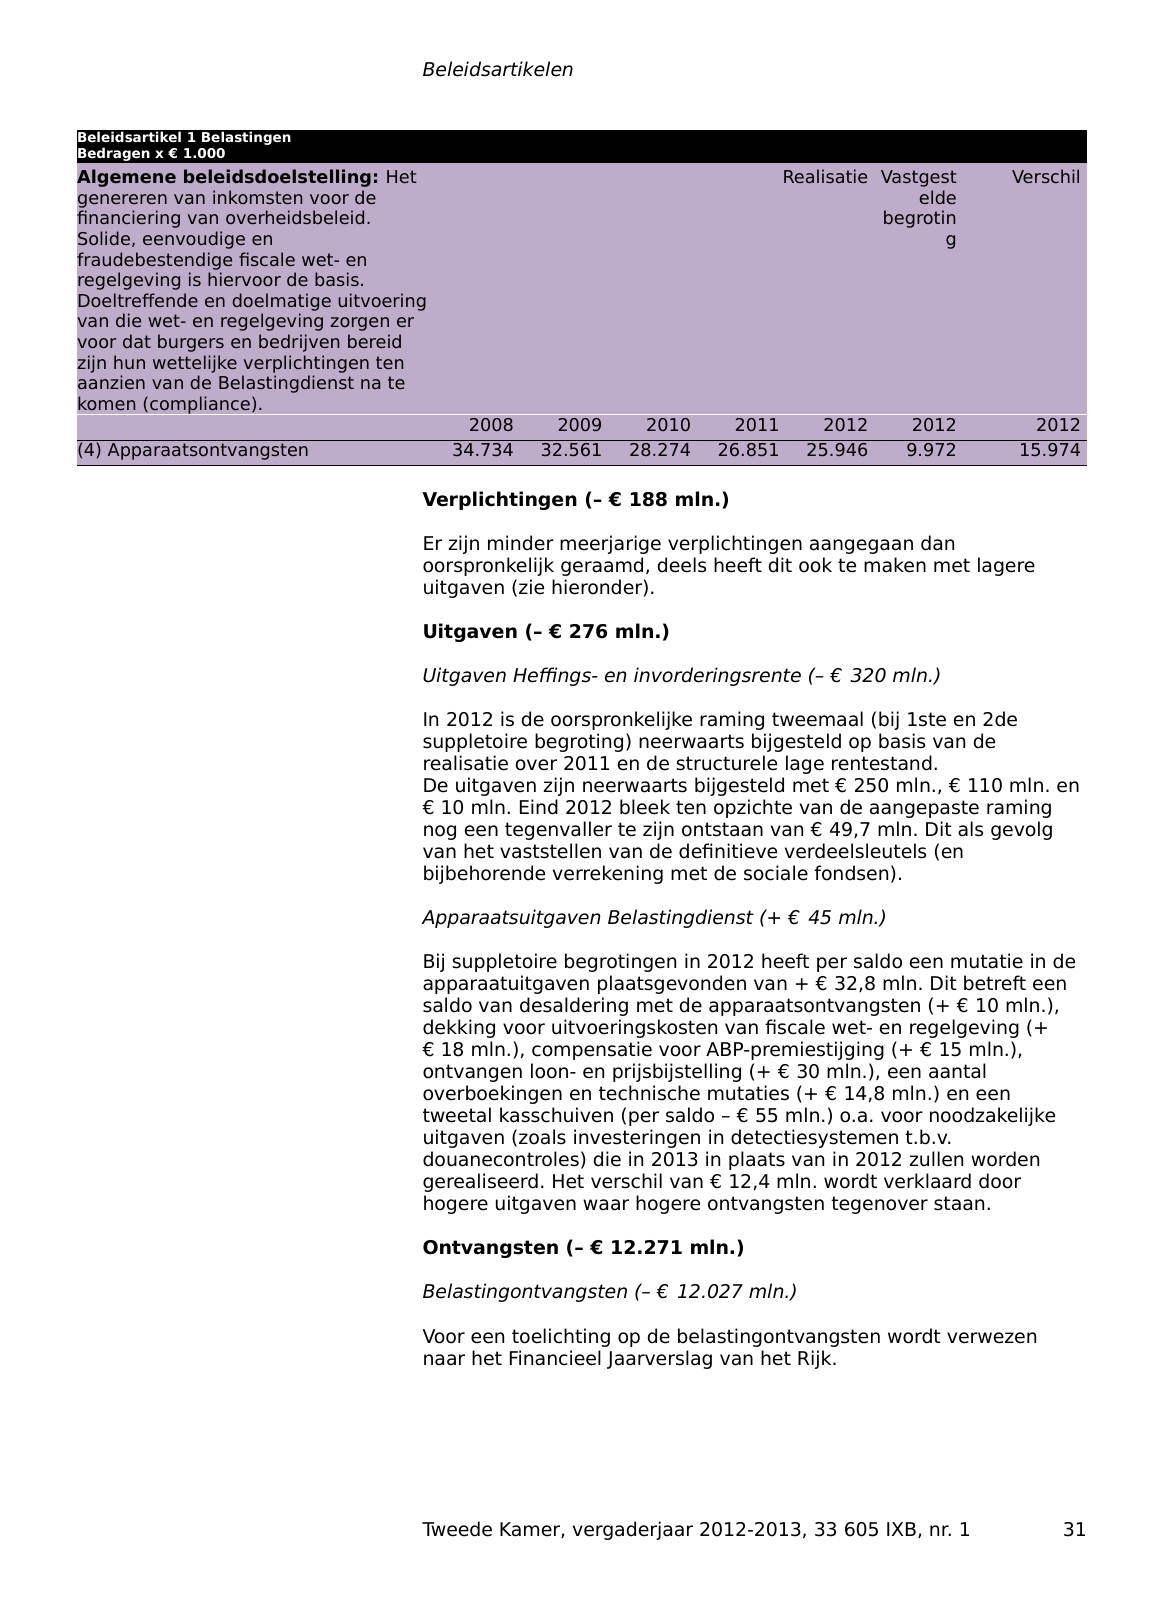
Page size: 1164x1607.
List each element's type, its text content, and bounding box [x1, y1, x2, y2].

table_cell Verschil [963, 163, 1087, 414]
table_cell 34.734 [431, 441, 519, 465]
table_cell 2010 [608, 415, 697, 440]
table_cell 9.972 [874, 441, 962, 465]
table_cell (4) Apparaatsontvangsten [77, 441, 431, 465]
table_cell 2012 [874, 415, 962, 440]
table_cell 26.851 [697, 441, 785, 465]
subtitle Uitgaven (– € 276 mln.) [422, 621, 1087, 643]
text Er zijn minder meerjarige verplichtingen aangegaan dan oorspronkelijk geraamd, deels heeft dit ook te maken met lagere uitgaven (zie hieronder). [422, 533, 1087, 598]
table_cell 2012 [785, 415, 874, 440]
table_cell 2008 [431, 415, 519, 440]
table_cell 28.274 [608, 441, 697, 465]
table_cell 32.561 [520, 441, 608, 465]
table_cell 2011 [697, 415, 785, 440]
table_cell [77, 415, 431, 440]
table_cell 2009 [520, 415, 608, 440]
text De uitgaven zijn neerwaarts bijgesteld met € 250 mln., € 110 mln. en € 10 mln. Eind 2012 bleek ten opzichte van de aangepaste raming nog een tegenvaller te zijn ontstaan van € 49,7 mln. Dit als gevolg van het vaststellen van de definitieve verdeelsleutels (en bijbehorende verrekening met de sociale fondsen). [422, 775, 1087, 885]
text Bij suppletoire begrotingen in 2012 heeft per saldo een mutatie in de apparaatuitgaven plaatsgevonden van + € 32,8 mln. Dit betreft een saldo van desaldering met de apparaatsontvangsten (+ € 10 mln.), dekking voor uitvoeringskosten van fiscale wet- en regelgeving (+ € 18 mln.), compensatie voor ABP-premiestijging (+ € 15 mln.), ontvangen loon- en prijsbijstelling (+ € 30 mln.), een aantal overboekingen en technische mutaties (+ € 14,8 mln.) en een tweetal kasschuiven (per saldo – € 55 mln.) o.a. voor noodzakelijke uitgaven (zoals investeringen in detectiesystemen t.b.v. douanecontroles) die in 2013 in plaats van in 2012 zullen worden gerealiseerd. Het verschil van € 12,4 mln. wordt verklaard door hogere uitgaven waar hogere ontvangsten tegenover staan. [422, 951, 1087, 1215]
table_cell 15.974 [963, 441, 1087, 465]
table_cell Algemene beleidsdoelstelling: Het genereren van inkomsten voor de financiering van overheidsbeleid. Solide, eenvoudige en fraudebestendige fiscale wet- en regelgeving is hiervoor de basis. Doeltreffende en doelmatige uitvoering van die wet- en regelgeving zorgen er voor dat burgers en bedrijven bereid zijn hun wettelijke verplichtingen ten aanzien van de Belastingdienst na te komen (compliance). [77, 163, 431, 414]
text In 2012 is de oorspronkelijke raming tweemaal (bij 1ste en 2de suppletoire begroting) neerwaarts bijgesteld op basis van de realisatie over 2011 en de structurele lage rentestand. [422, 709, 1087, 775]
subtitle Apparaatsuitgaven Belastingdienst (+ € 45 mln.) [422, 907, 1087, 929]
subtitle Uitgaven Heffings- en invorderingsrente (– € 320 mln.) [422, 665, 1087, 687]
table_cell 2012 [963, 415, 1087, 440]
text Voor een toelichting op de belastingontvangsten wordt verwezen naar het Financieel Jaarverslag van het Rijk. [422, 1326, 1087, 1369]
subtitle Ontvangsten (– € 12.271 mln.) [422, 1237, 1087, 1259]
subtitle Belastingontvangsten (– € 12.027 mln.) [422, 1281, 1087, 1303]
subtitle Verplichtingen (– € 188 mln.) [422, 488, 1087, 510]
table_cell Vastgestelde begroting [874, 163, 962, 414]
table_cell 25.946 [785, 441, 874, 465]
table_header Beleidsartikel 1 Belastingen Bedragen x € 1.000 [77, 130, 1087, 161]
table_cell Realisatie [431, 163, 874, 414]
